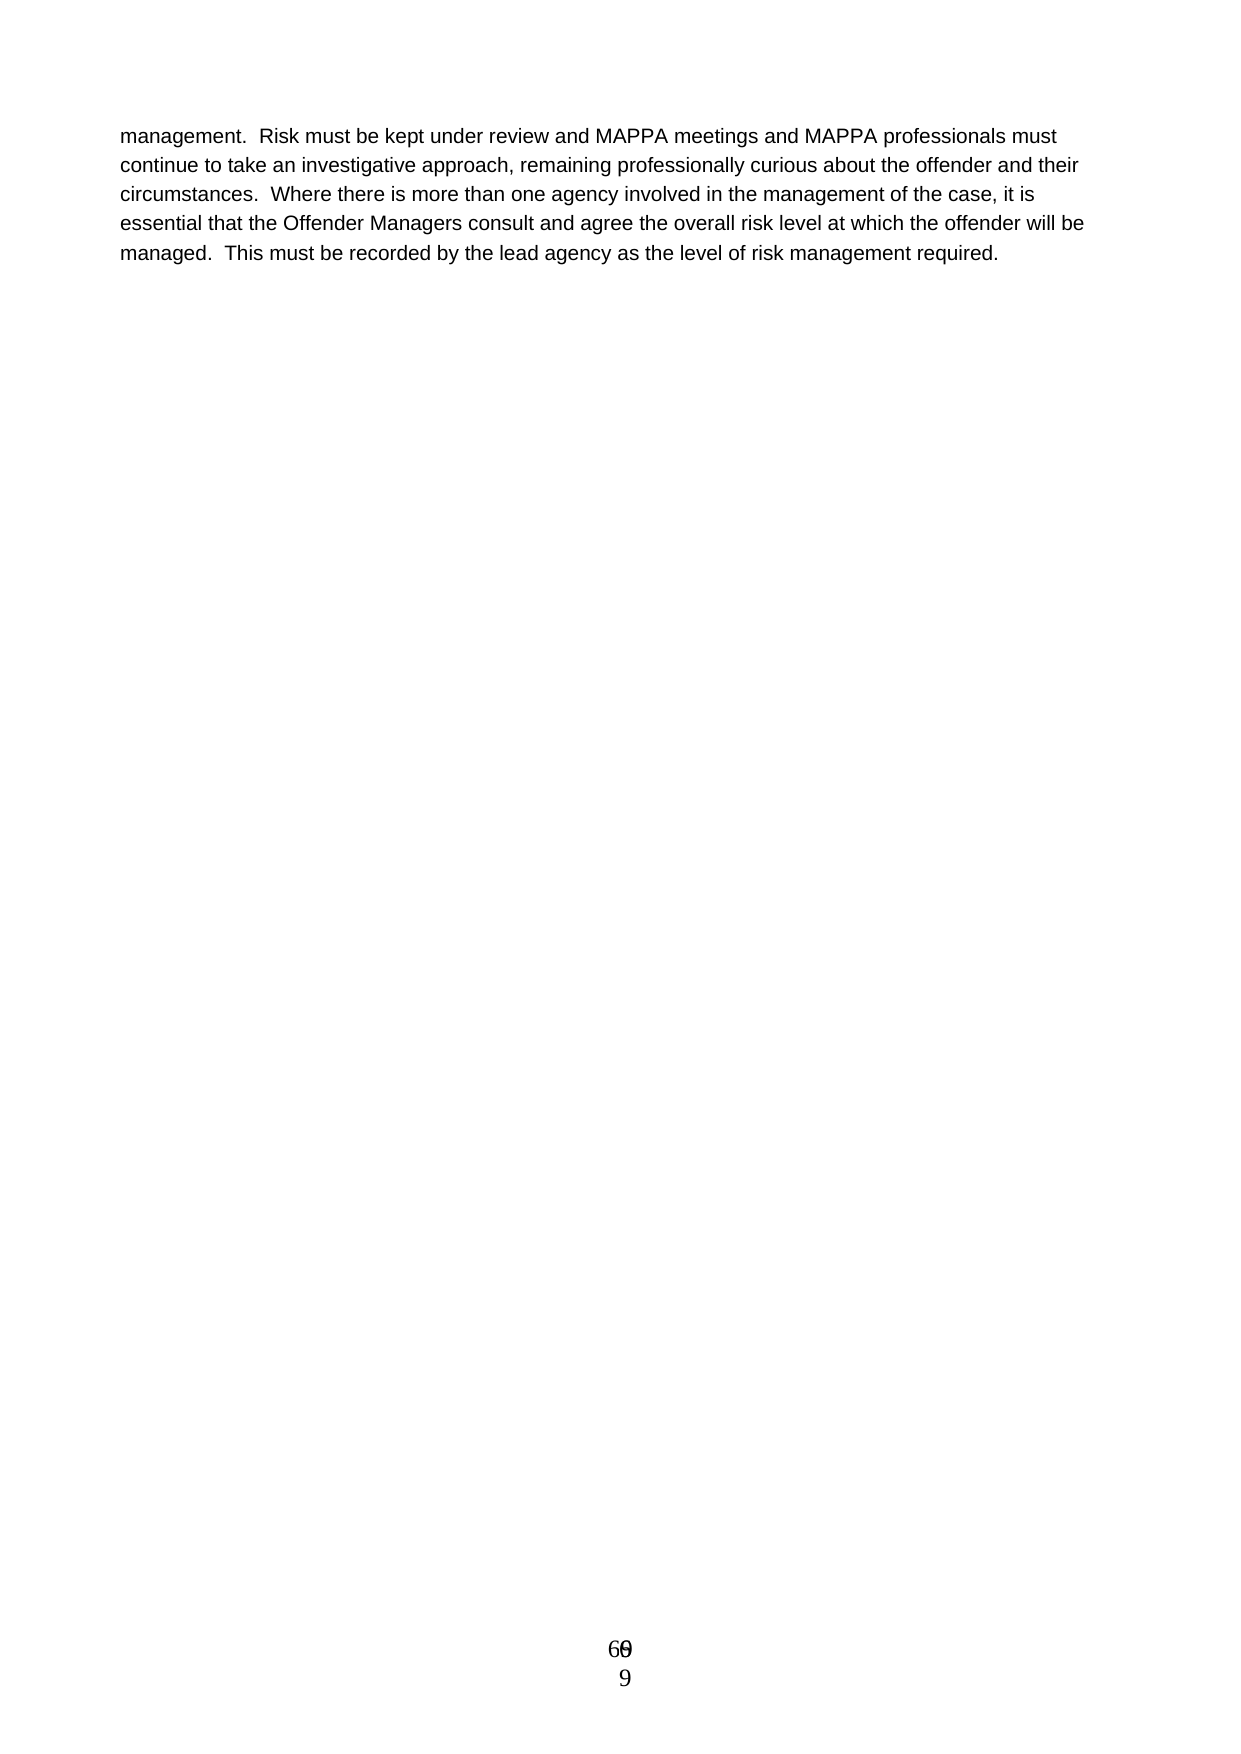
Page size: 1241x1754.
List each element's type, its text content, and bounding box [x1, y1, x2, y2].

text management. Risk must be kept under review and MAPPA meetings and MAPPA professionals must continue to take an investigative approach, remaining professionally curious about the offender and their circumstances. Where there is more than one agency involved in the management of the case, it is essential that the Offender Managers consult and agree the overall risk level at which the offender will be managed. This must be recorded by the lead agency as the level of risk management required. [120, 120, 1120, 266]
